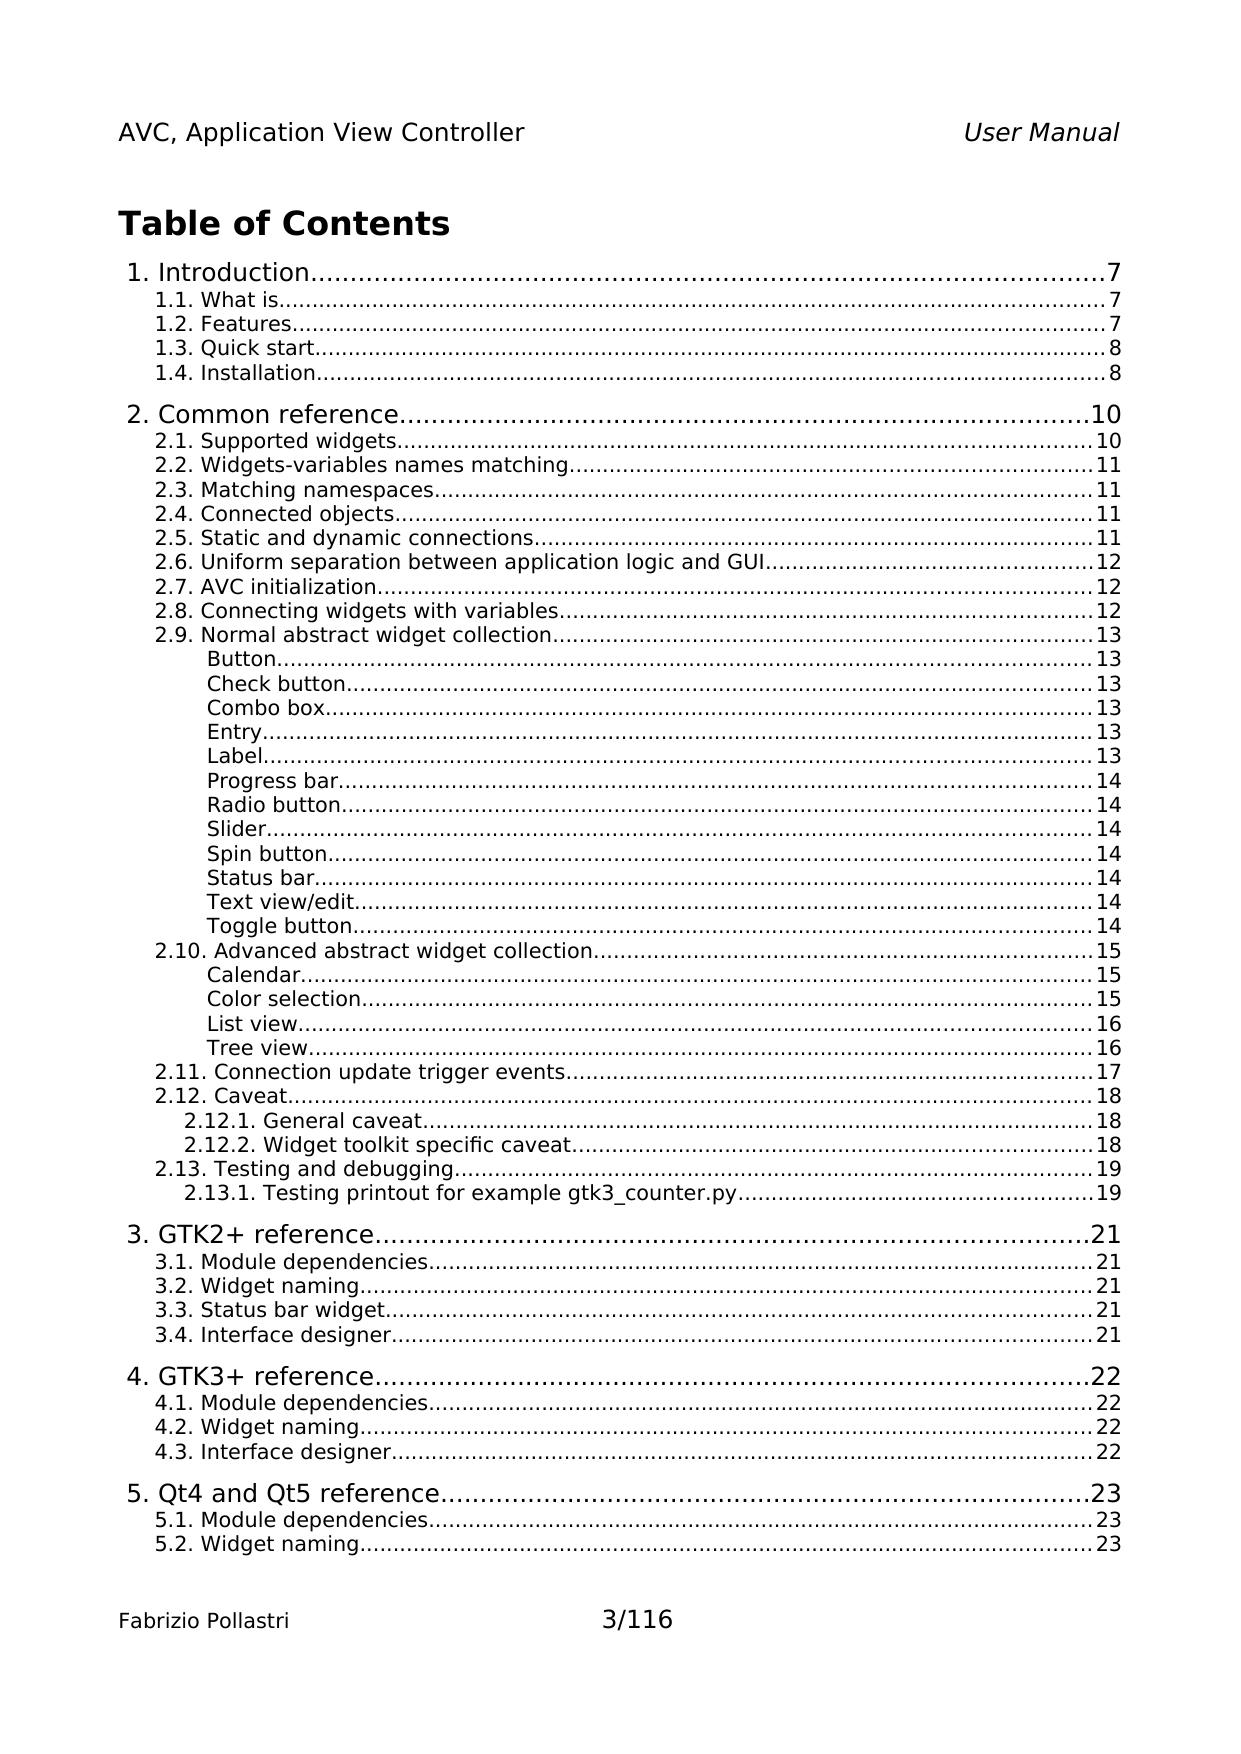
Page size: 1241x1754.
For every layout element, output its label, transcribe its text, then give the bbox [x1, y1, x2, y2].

text 1.3. Quick start 8 [148, 336, 1122, 361]
text 4.3. Interface designer 22 [148, 1440, 1122, 1464]
text 2. Common reference 10 [118, 400, 1122, 429]
text 2.1. Supported widgets 10 [148, 429, 1122, 453]
text 2.8. Connecting widgets with variables 12 [148, 599, 1122, 623]
text 2.12.2. Widget toolkit specific caveat 18 [177, 1133, 1122, 1157]
text 4.2. Widget naming 22 [148, 1415, 1122, 1440]
text Button 13 [207, 647, 1122, 672]
text Progress bar 14 [207, 769, 1122, 793]
text Toggle button 14 [207, 914, 1122, 939]
text Text view/edit 14 [207, 890, 1122, 914]
text Slider 14 [207, 817, 1122, 842]
text Calendar 15 [207, 963, 1122, 987]
text 2.9. Normal abstract widget collection 13 [148, 623, 1122, 647]
text Combo box 13 [207, 696, 1122, 720]
text Tree view 16 [207, 1036, 1122, 1060]
text 2.13.1. Testing printout for example gtk3_counter.py 19 [177, 1181, 1122, 1206]
text 3.2. Widget naming 21 [148, 1274, 1122, 1298]
text 1.2. Features 7 [148, 312, 1122, 336]
text 2.11. Connection update trigger events 17 [148, 1060, 1122, 1084]
text Color selection 15 [207, 987, 1122, 1012]
text 3.3. Status bar widget 21 [148, 1298, 1122, 1323]
text 3. GTK2+ reference 21 [118, 1221, 1122, 1250]
text Entry 13 [207, 720, 1122, 744]
text 2.10. Advanced abstract widget collection 15 [148, 939, 1122, 963]
text 2.6. Uniform separation between application logic and GUI 12 [148, 550, 1122, 575]
text 5.2. Widget naming 23 [148, 1532, 1122, 1557]
text 2.2. Widgets-variables names matching 11 [148, 453, 1122, 478]
text 2.5. Static and dynamic connections 11 [148, 526, 1122, 550]
text 5. Qt4 and Qt5 reference 23 [118, 1479, 1122, 1508]
text 2.13. Testing and debugging 19 [148, 1157, 1122, 1181]
text 3.4. Interface designer 21 [148, 1323, 1122, 1347]
text 1.1. What is 7 [148, 288, 1122, 312]
subtitle Table of Contents [118, 205, 1122, 244]
text 4.1. Module dependencies 22 [148, 1391, 1122, 1415]
text 2.4. Connected objects 11 [148, 502, 1122, 526]
text 1.4. Installation 8 [148, 361, 1122, 385]
text 2.7. AVC initialization 12 [148, 575, 1122, 599]
text 2.12.1. General caveat 18 [177, 1109, 1122, 1133]
text 3.1. Module dependencies 21 [148, 1250, 1122, 1274]
text Label 13 [207, 744, 1122, 769]
text 4. GTK3+ reference 22 [118, 1362, 1122, 1391]
text 2.12. Caveat 18 [148, 1084, 1122, 1109]
text 2.3. Matching namespaces 11 [148, 478, 1122, 502]
text Status bar 14 [207, 866, 1122, 890]
text Check button 13 [207, 672, 1122, 696]
text 5.1. Module dependencies 23 [148, 1508, 1122, 1532]
text List view 16 [207, 1012, 1122, 1036]
text Radio button 14 [207, 793, 1122, 817]
text 1. Introduction 7 [118, 259, 1122, 288]
text Spin button 14 [207, 842, 1122, 866]
